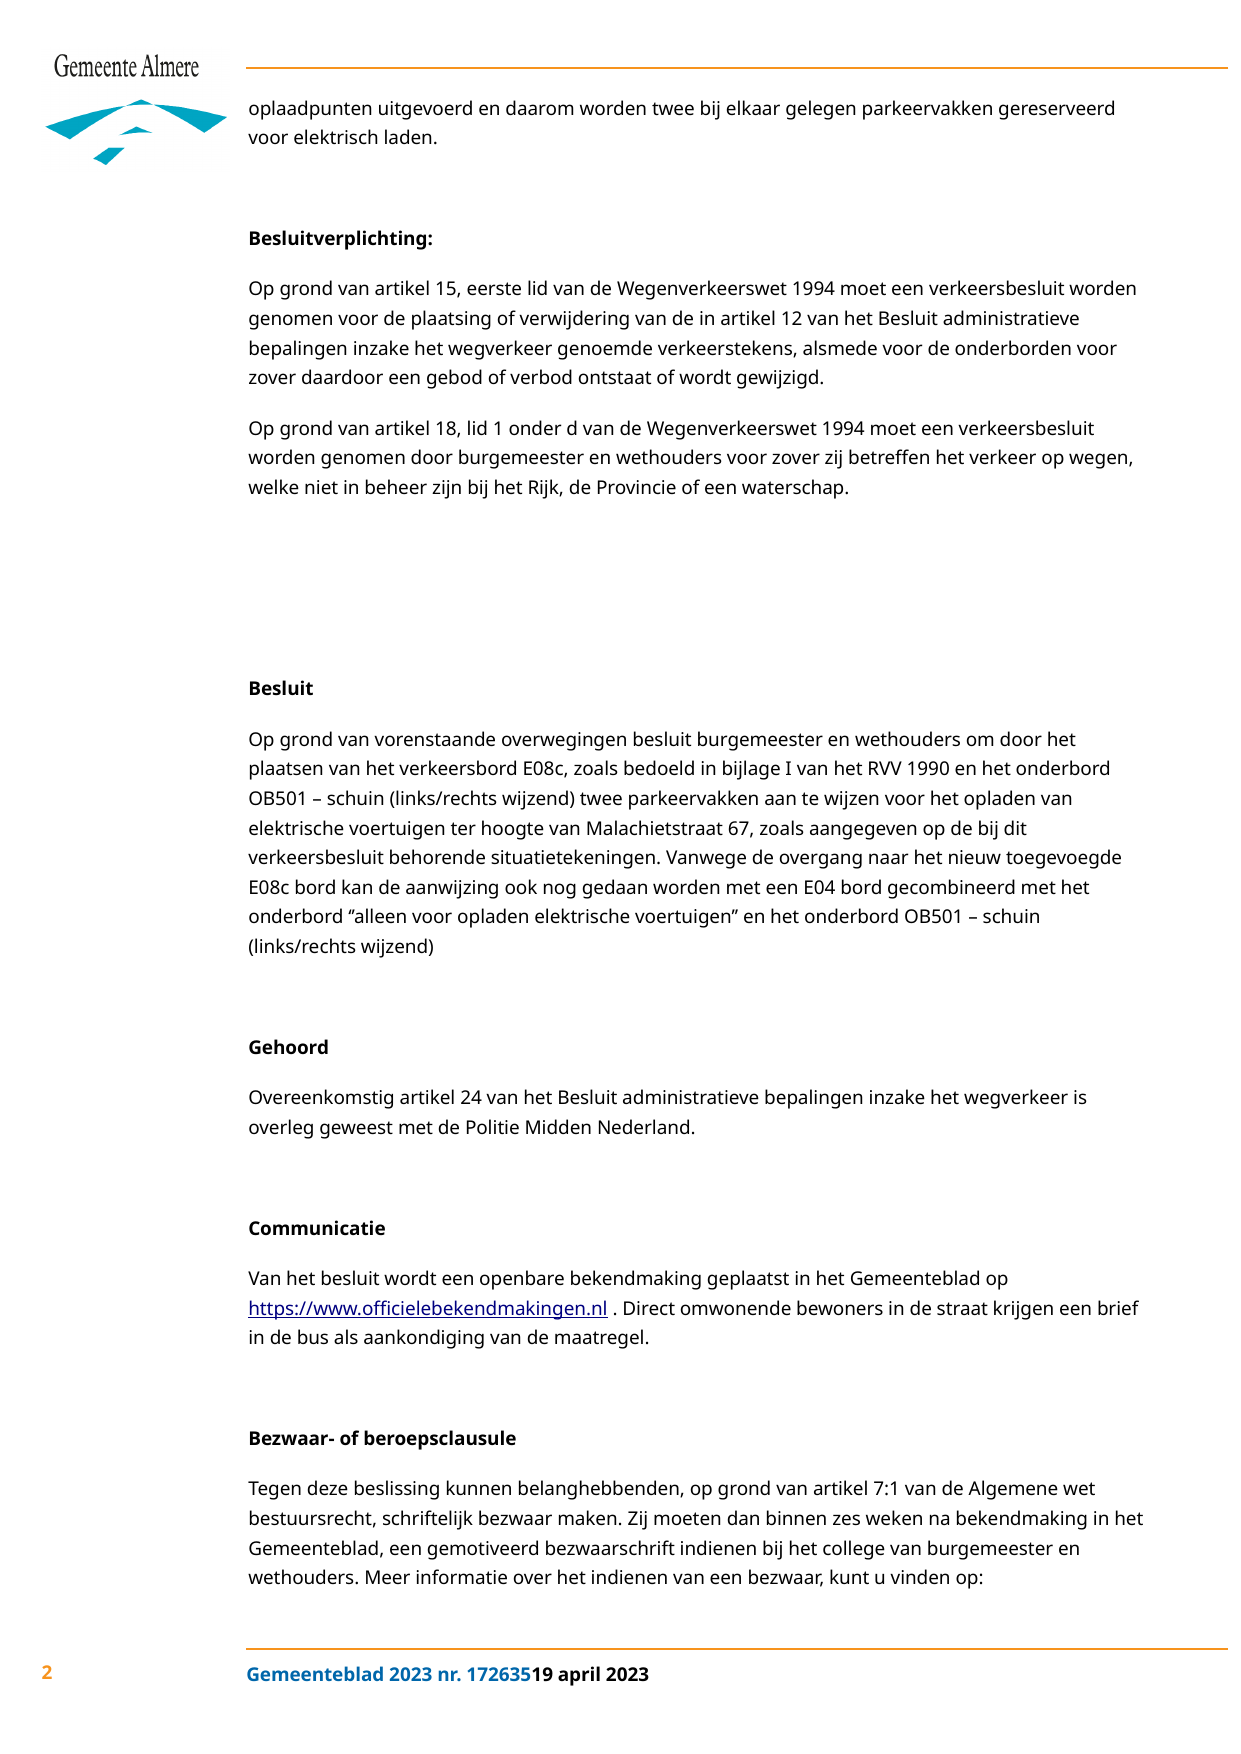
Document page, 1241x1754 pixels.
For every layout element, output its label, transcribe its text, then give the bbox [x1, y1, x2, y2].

text Communicatie [248, 1215, 1152, 1241]
text Besluitverplichting: [248, 225, 1152, 251]
text Op grond van artikel 18, lid 1 onder d van de Wegenverkeerswet 1994 moet een verkeersbesluit worden genomen door burgemeester en wethouders voor zover zij betreffen het verkeer op wegen, welke niet in beheer zijn bij het Rijk, de Provincie of een waterschap. [248, 415, 1152, 500]
text Besluit [248, 676, 1152, 701]
text oplaadpunten uitgevoerd en daarom worden twee bij elkaar gelegen parkeervakken gereserveerd voor elektrisch laden. [248, 95, 1152, 150]
text Op grond van vorenstaande overwegingen besluit burgemeester en wethouders om door het plaatsen van het verkeersbord E08c, zoals bedoeld in bijlage I van het RVV 1990 en het onderbord OB501 – schuin (links/rechts wijzend) twee parkeervakken aan te wijzen voor het opladen van elektrische voertuigen ter hoogte van Malachietstraat 67, zoals aangegeven op de bij dit verkeersbesluit behorende situatietekeningen. Vanwege de overgang naar het nieuw toegevoegde E08c bord kan de aanwijzing ook nog gedaan worden met een E04 bord gecombineerd met het onderbord ‘’alleen voor opladen elektrische voertuigen’’ en het onderbord OB501 – schuin (links/rechts wijzend) [248, 726, 1152, 959]
text Op grond van artikel 15, eerste lid van de Wegenverkeerswet 1994 moet een verkeersbesluit worden genomen voor de plaatsing of verwijdering van de in artikel 12 van het Besluit administratieve bepalingen inzake het wegverkeer genoemde verkeerstekens, alsmede voor de onderborden voor zover daardoor een gebod of verbod ontstaat of wordt gewijzigd. [248, 276, 1152, 390]
text Gehoord [248, 1034, 1152, 1060]
text Van het besluit wordt een openbare bekendmaking geplaatst in het Gemeenteblad op https://www.officielebekendmakingen.nl . Direct omwonende bewoners in de straat krijgen een brief in de bus als aankondiging van de maatregel. [248, 1265, 1152, 1350]
picture [41, 47, 231, 172]
text Overeenkomstig artikel 24 van het Besluit administratieve bepalingen inzake het wegverkeer is overleg geweest met de Politie Midden Nederland. [248, 1084, 1152, 1140]
text Tegen deze beslissing kunnen belanghebbenden, op grond van artikel 7:1 van de Algemene wet bestuursrecht, schriftelijk bezwaar maken. Zij moeten dan binnen zes weken na bekendmaking in het Gemeenteblad, een gemotiveerd bezwaarschrift indienen bij het college van burgemeester en wethouders. Meer informatie over het indienen van een bezwaar, kunt u vinden op: [248, 1476, 1152, 1590]
text Bezwaar- of beroepsclausule [248, 1425, 1152, 1451]
